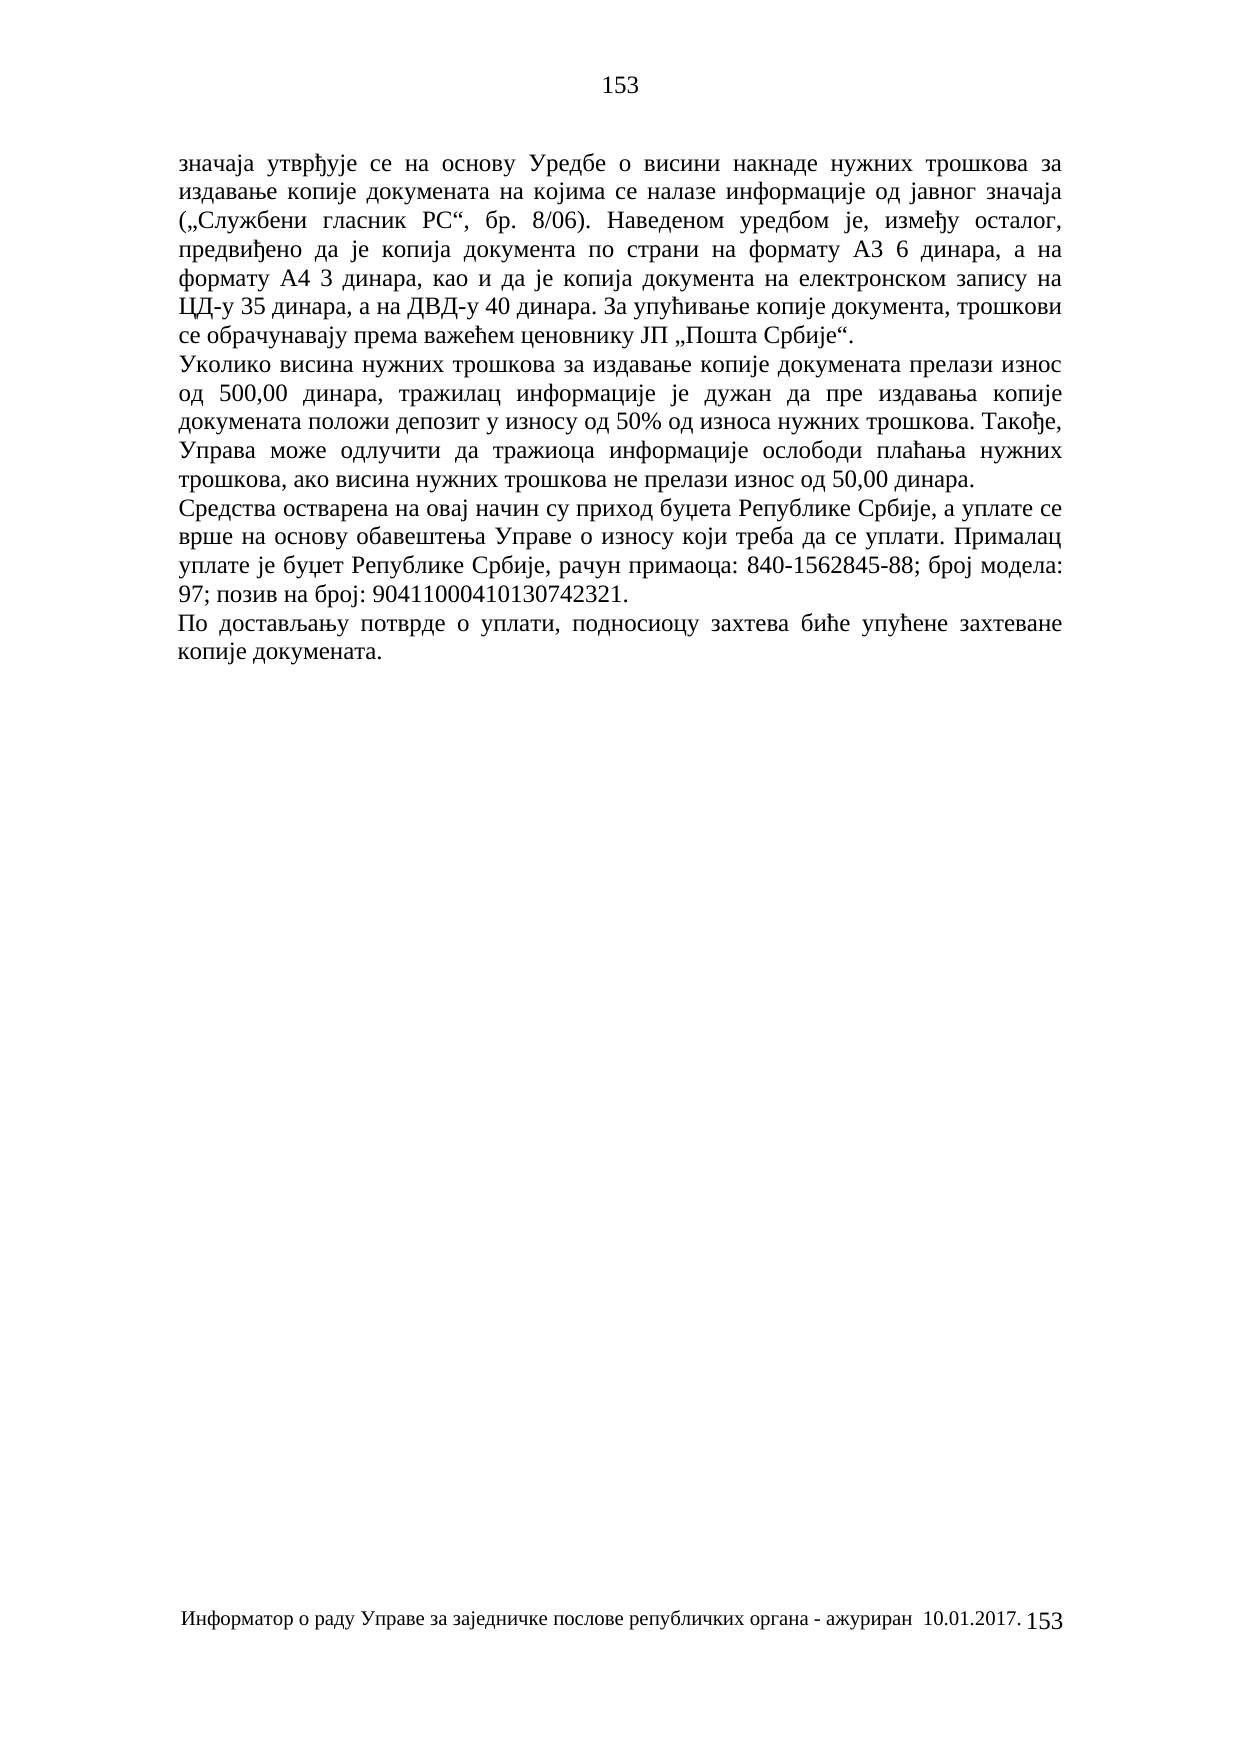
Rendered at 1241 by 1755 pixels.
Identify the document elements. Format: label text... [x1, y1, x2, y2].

text Средства остварена на овај начин су приход буџета Републике Србије, а уплате се врше на основу обавештења Управе о износу који треба да се уплати. Прималац уплате је буџет Републике Србије, рачун примаоца: 840-1562845-88; број модела: 97; позив на број: 90411000410130742321. [178, 493, 1063, 608]
text Уколико висина нужних трошкова за издавање копије докумената прелази износ од 500,00 динара, тражилац информације је дужан да пре издавања копије докумената положи депозит у износу од 50% од износа нужних трошкова. Такође, Управа може одлучити да тражиоца информације ослободи плаћања нужних трошкова, ако висина нужних трошкова не прелази износ од 50,00 динара. [178, 349, 1063, 493]
text По достављању потврде о уплати, подносиоцу захтева биће упућене захтеване копије докумената. [177, 608, 1063, 665]
text значаја утврђује се на основу Уредбе о висини накнаде нужних трошкова за издавање копије докумената на којима се налазе информације од јавног значаја („Службени гласник РС“, бр. 8/06). Наведеном уредбом је, између осталог, предвиђено да је копија документа по страни на формату А3 6 динара, а на формату А4 3 динара, као и да је копија документа на електронском запису на ЦД-у 35 динара, а на ДВД-у 40 динара. За упућивање копије документа, трошкови се обрачунавају према важећем ценовнику ЈП „Пошта Србије“. [178, 148, 1063, 349]
